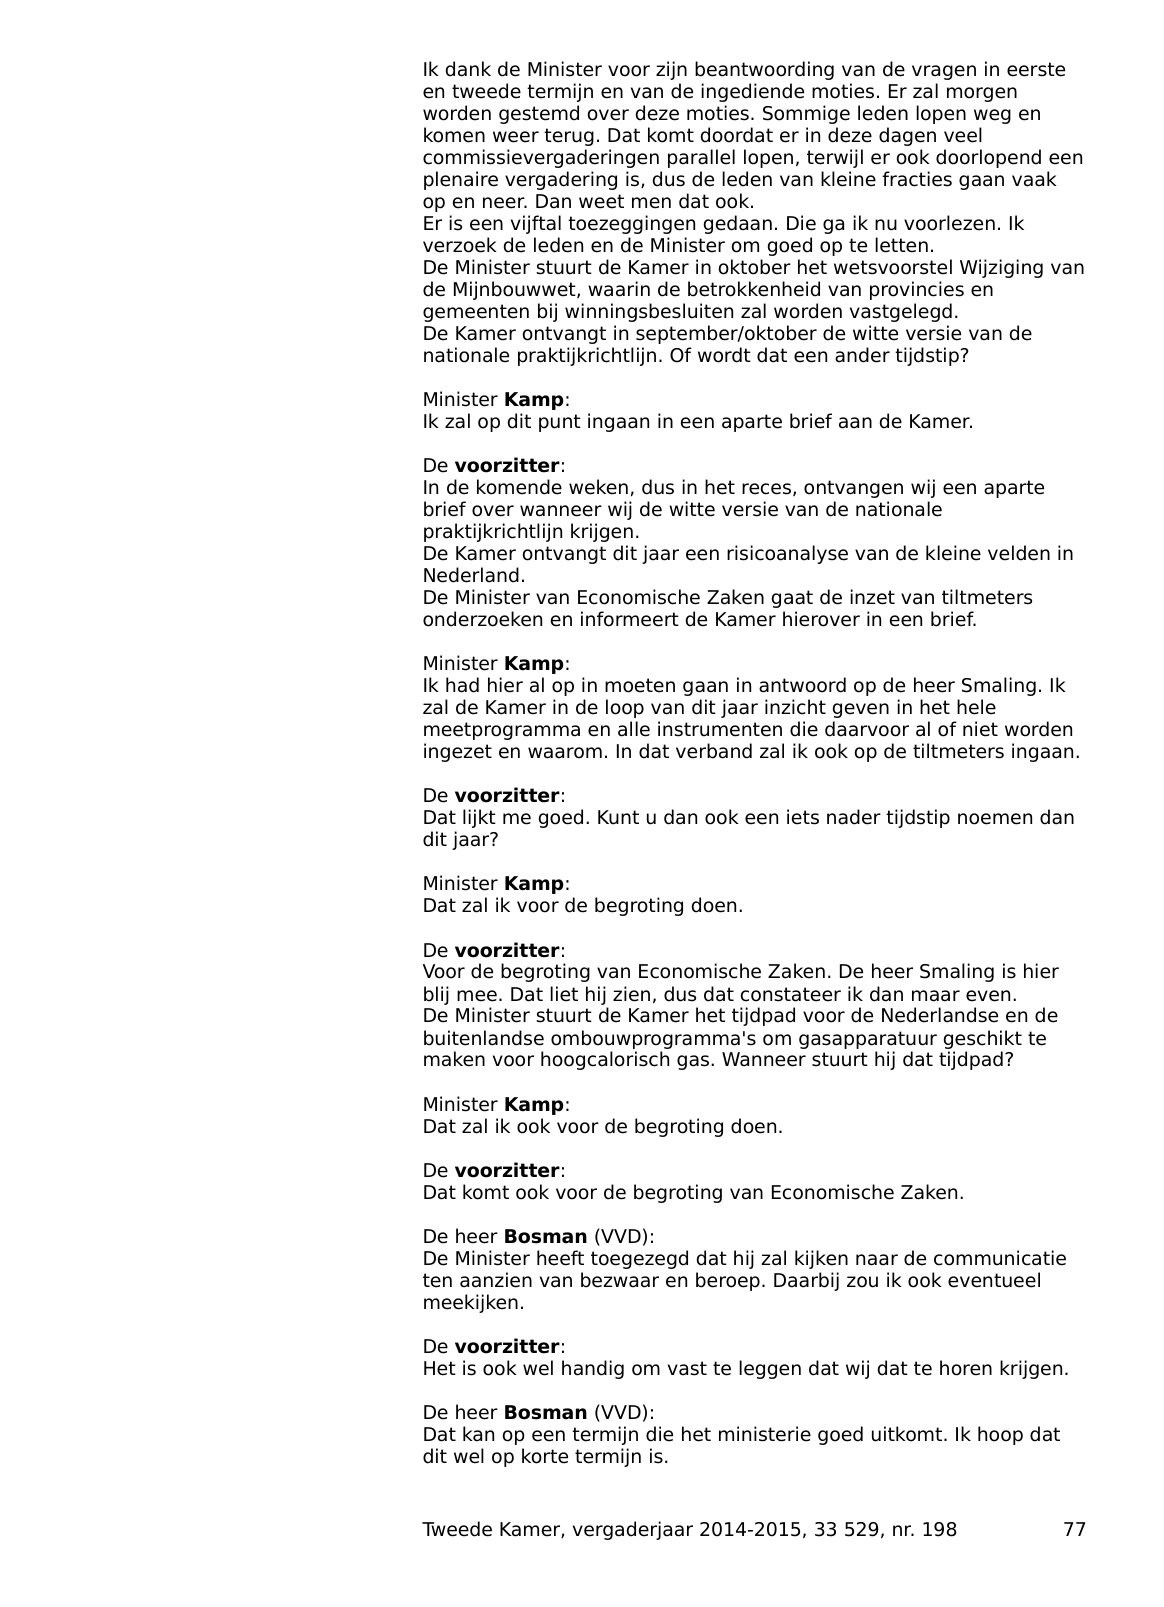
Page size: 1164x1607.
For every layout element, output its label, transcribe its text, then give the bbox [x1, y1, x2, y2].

text Dat zal ik voor de begroting doen. [422, 895, 1087, 917]
text Minister Kamp: [422, 1093, 1087, 1116]
text De voorzitter: [422, 1160, 1087, 1182]
text Er is een vijftal toezeggingen gedaan. Die ga ik nu voorlezen. Ik verzoek de leden en de Minister om goed op te letten. [422, 213, 1087, 257]
text Het is ook wel handig om vast te leggen dat wij dat te horen krijgen. [422, 1358, 1087, 1380]
text De Minister van Economische Zaken gaat de inzet van tiltmeters onderzoeken en informeert de Kamer hierover in een brief. [422, 587, 1087, 631]
text De Kamer ontvangt dit jaar een risicoanalyse van de kleine velden in Nederland. [422, 543, 1087, 587]
text De Kamer ontvangt in september/oktober de witte versie van de nationale praktijkrichtlijn. Of wordt dat een ander tijdstip? [422, 323, 1087, 367]
text Dat zal ik ook voor de begroting doen. [422, 1116, 1087, 1137]
text De heer Bosman (VVD): [422, 1226, 1087, 1248]
text Ik dank de Minister voor zijn beantwoording van de vragen in eerste en tweede termijn en van de ingediende moties. Er zal morgen worden gestemd over deze moties. Sommige leden lopen weg en komen weer terug. Dat komt doordat er in deze dagen veel commissievergaderingen parallel lopen, terwijl er ook doorlopend een plenaire vergadering is, dus de leden van kleine fracties gaan vaak op en neer. Dan weet men dat ook. [422, 59, 1087, 213]
text De voorzitter: [422, 455, 1087, 477]
text De heer Bosman (VVD): [422, 1402, 1087, 1424]
text Dat komt ook voor de begroting van Economische Zaken. [422, 1182, 1087, 1204]
text Ik zal op dit punt ingaan in een aparte brief aan de Kamer. [422, 411, 1087, 433]
text Minister Kamp: [422, 389, 1087, 411]
text Dat kan op een termijn die het ministerie goed uitkomt. Ik hoop dat dit wel op korte termijn is. [422, 1424, 1087, 1468]
text In de komende weken, dus in het reces, ontvangen wij een aparte brief over wanneer wij de witte versie van de nationale praktijkrichtlijn krijgen. [422, 477, 1087, 543]
text Dat lijkt me goed. Kunt u dan ook een iets nader tijdstip noemen dan dit jaar? [422, 807, 1087, 851]
text Minister Kamp: [422, 653, 1087, 675]
text Ik had hier al op in moeten gaan in antwoord op de heer Smaling. Ik zal de Kamer in de loop van dit jaar inzicht geven in het hele meetprogramma en alle instrumenten die daarvoor al of niet worden ingezet en waarom. In dat verband zal ik ook op de tiltmeters ingaan. [422, 675, 1087, 763]
text De voorzitter: [422, 1336, 1087, 1358]
text Minister Kamp: [422, 873, 1087, 895]
text De Minister heeft toegezegd dat hij zal kijken naar de communicatie ten aanzien van bezwaar en beroep. Daarbij zou ik ook eventueel meekijken. [422, 1248, 1087, 1314]
text Voor de begroting van Economische Zaken. De heer Smaling is hier blij mee. Dat liet hij zien, dus dat constateer ik dan maar even. [422, 961, 1087, 1005]
text De Minister stuurt de Kamer het tijdpad voor de Nederlandse en de buitenlandse ombouwprogramma's om gasapparatuur geschikt te maken voor hoogcalorisch gas. Wanneer stuurt hij dat tijdpad? [422, 1005, 1087, 1071]
text De voorzitter: [422, 785, 1087, 807]
text De Minister stuurt de Kamer in oktober het wetsvoorstel Wijziging van de Mijnbouwwet, waarin de betrokkenheid van provincies en gemeenten bij winningsbesluiten zal worden vastgelegd. [422, 257, 1087, 323]
text De voorzitter: [422, 939, 1087, 961]
